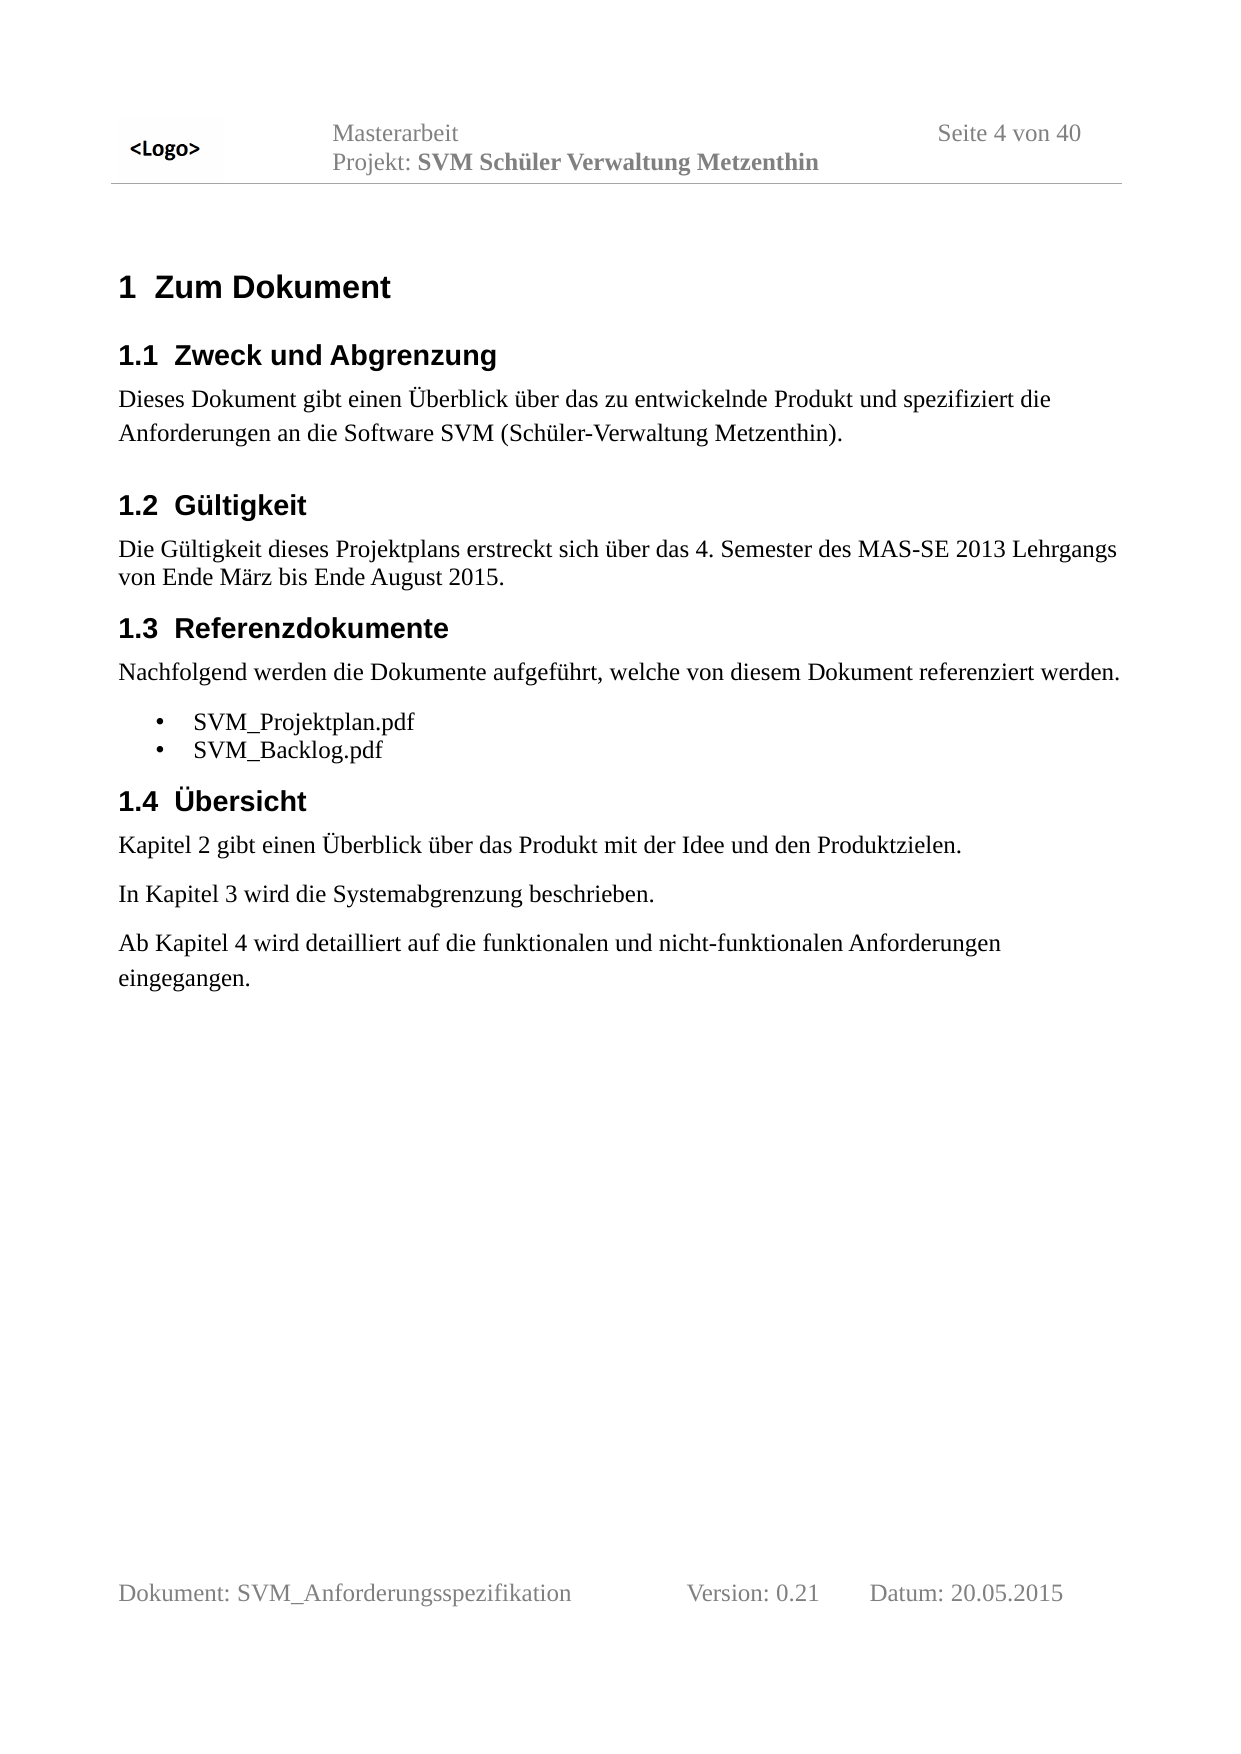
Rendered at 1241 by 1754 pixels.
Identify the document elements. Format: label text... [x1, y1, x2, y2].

subtitle Übersicht [118, 785, 1122, 818]
text Die Gültigkeit dieses Projektplans erstreckt sich über das 4. Semester des MAS-SE 2013 Lehrgangs von Ende März bis Ende August 2015. [118, 534, 1122, 591]
text In Kapitel 3 wird die Systemabgrenzung beschrieben. [118, 879, 1122, 908]
text Kapitel 2 gibt einen Überblick über das Produkt mit der Idee und den Produktzielen. [118, 830, 1122, 859]
text Nachfolgend werden die Dokumente aufgeführt, welche von diesem Dokument referenziert werden. [118, 657, 1122, 686]
subtitle Zweck und Abgrenzung [118, 338, 1122, 371]
text Dieses Dokument gibt einen Überblick über das zu entwickelnde Produkt und spezifiziert die Anforderungen an die Software SVM (Schüler-Verwaltung Metzenthin). [118, 384, 1122, 447]
list SVM_Projektplan.pdf [156, 707, 1122, 735]
text Ab Kapitel 4 wird detailliert auf die funktionalen und nicht-funktionalen Anforderungen eingegangen. [118, 928, 1122, 992]
subtitle Referenzdokumente [118, 612, 1122, 645]
list SVM_Backlog.pdf [156, 735, 1122, 764]
subtitle Zum Dokument [118, 267, 1122, 305]
picture [118, 118, 224, 183]
subtitle Gültigkeit [118, 488, 1122, 521]
